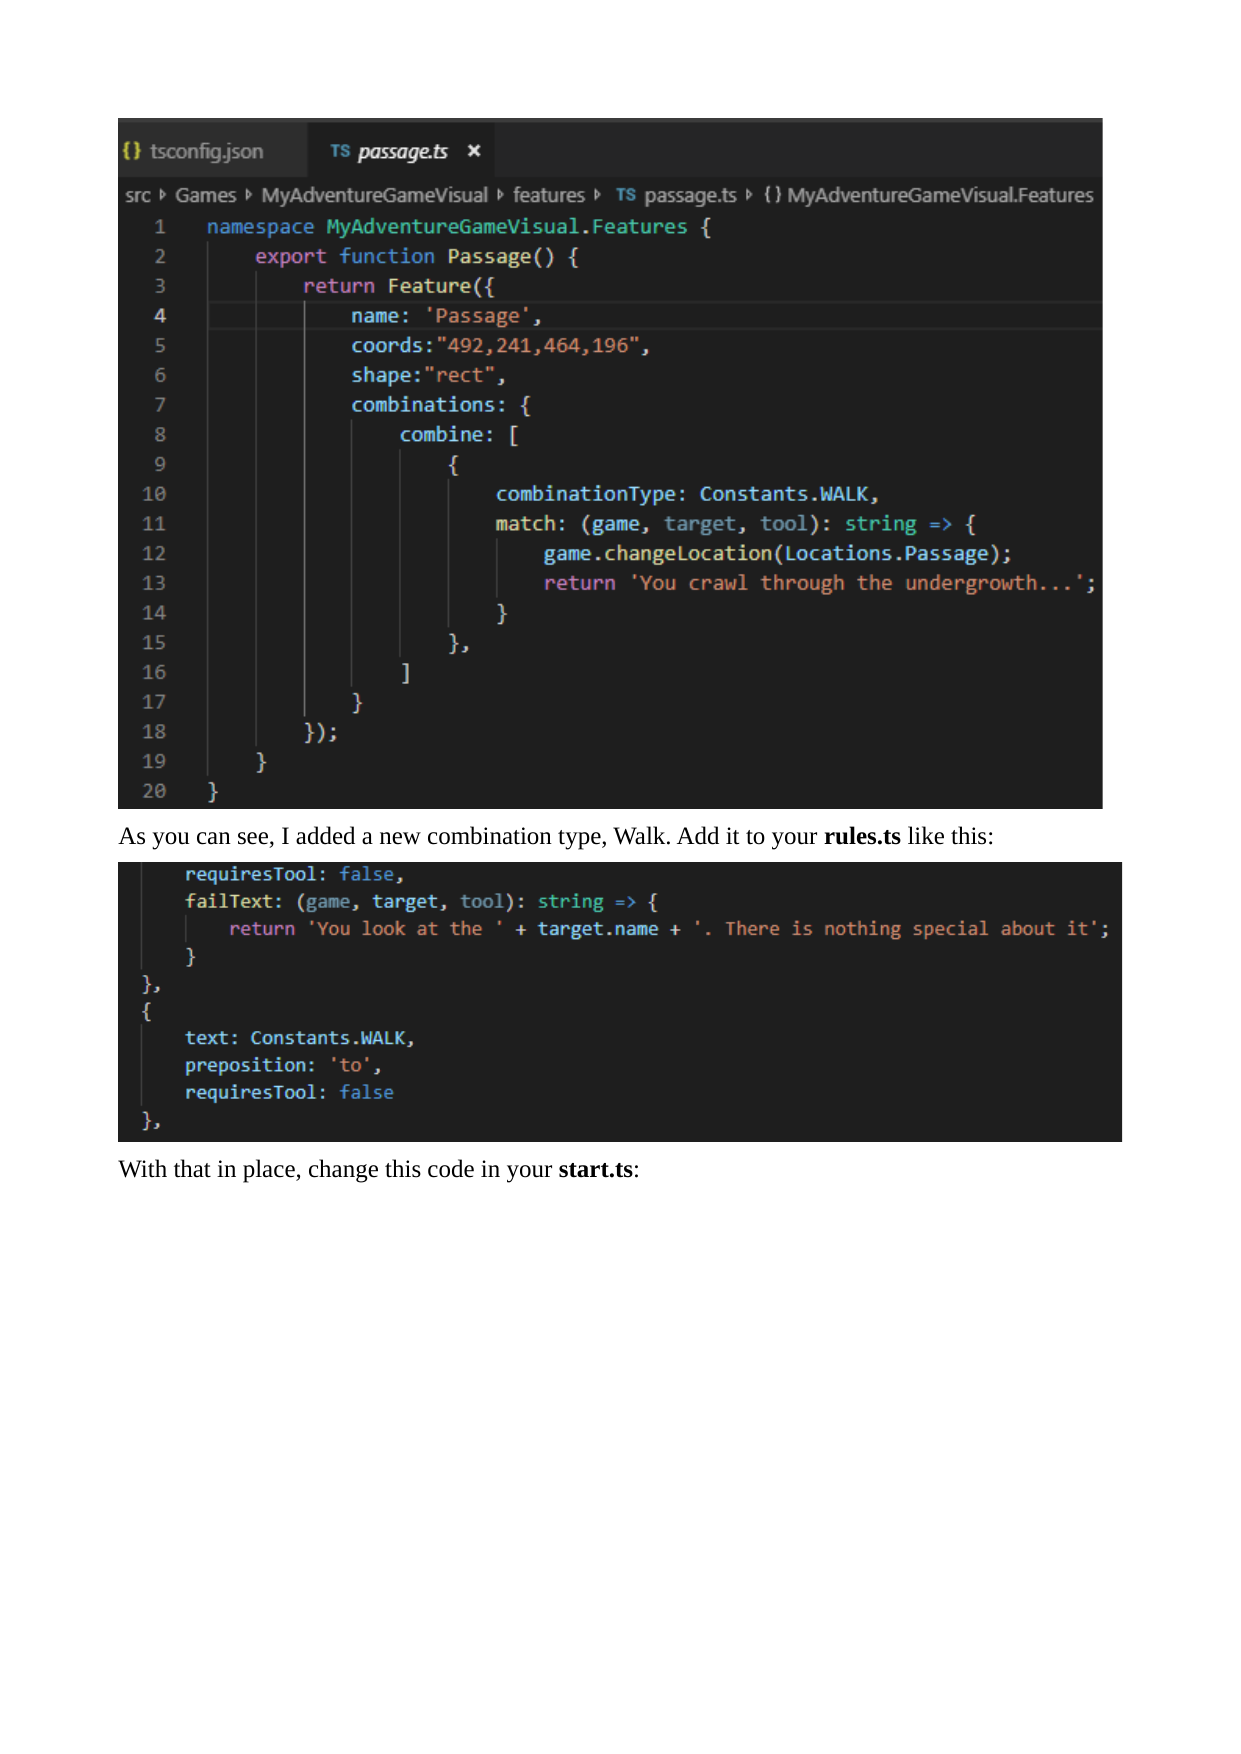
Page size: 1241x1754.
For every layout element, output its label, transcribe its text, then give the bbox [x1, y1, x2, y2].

text As you can see, I added a new combination type, Walk. Add it to your rules.ts like this: [118, 821, 1122, 850]
text With that in place, change this code in your start.ts: [118, 1154, 1122, 1183]
